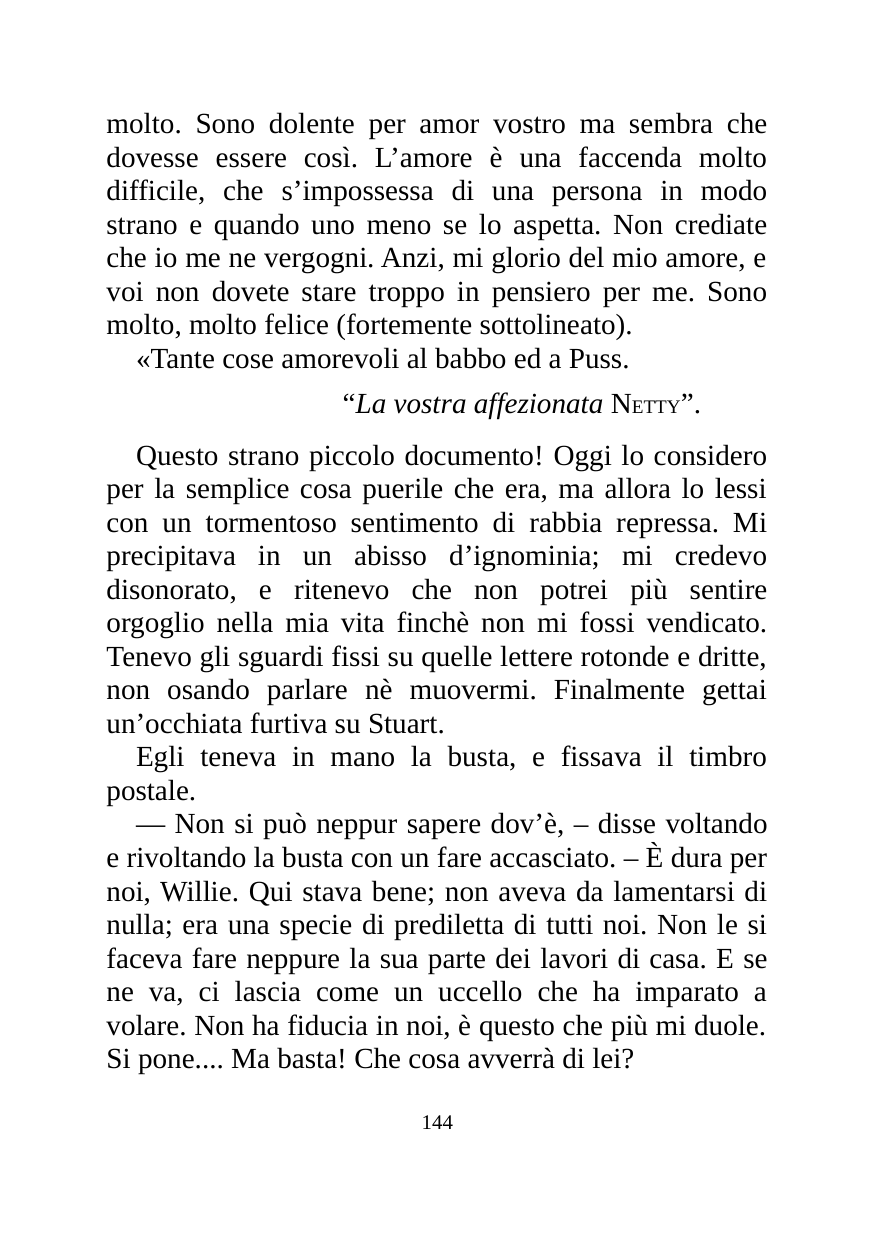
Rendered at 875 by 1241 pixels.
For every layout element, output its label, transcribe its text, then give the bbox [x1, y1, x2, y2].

text — Non si può neppur sapere dov’è, – disse voltando e rivoltando la busta con un fare accasciato. – È dura per noi, Willie. Qui stava bene; non aveva da lamentarsi di nulla; era una specie di prediletta di tutti noi. Non le si faceva fare neppure la sua parte dei lavori di casa. E se ne va, ci lascia come un uccello che ha imparato a volare. Non ha fiducia in noi, è questo che più mi duole. Si pone.... Ma basta! Che cosa avverrà di lei? [106, 807, 768, 1075]
text “La vostra affezionata Netty”. [313, 386, 768, 420]
text molto. Sono dolente per amor vostro ma sembra che dovesse essere così. L’amore è una faccenda molto difficile, che s’impossessa di una persona in modo strano e quando uno meno se lo aspetta. Non crediate che io me ne vergogni. Anzi, mi glorio del mio amore, e voi non dovete stare troppo in pensiero per me. Sono molto, molto felice (fortemente sottolineato). [106, 106, 768, 341]
text «Tante cose amorevoli al babbo ed a Puss. [106, 341, 768, 374]
text Egli teneva in mano la busta, e fissava il timbro postale. [106, 739, 768, 807]
text Questo strano piccolo documento! Oggi lo considero per la semplice cosa puerile che era, ma allora lo lessi con un tormentoso sentimento di rabbia repressa. Mi precipitava in un abisso d’ignominia; mi credevo disonorato, e ritenevo che non potrei più sentire orgoglio nella mia vita finchè non mi fossi vendicato. Tenevo gli sguardi fissi su quelle lettere rotonde e dritte, non osando parlare nè muovermi. Finalmente gettai un’occhiata furtiva su Stuart. [106, 438, 768, 739]
